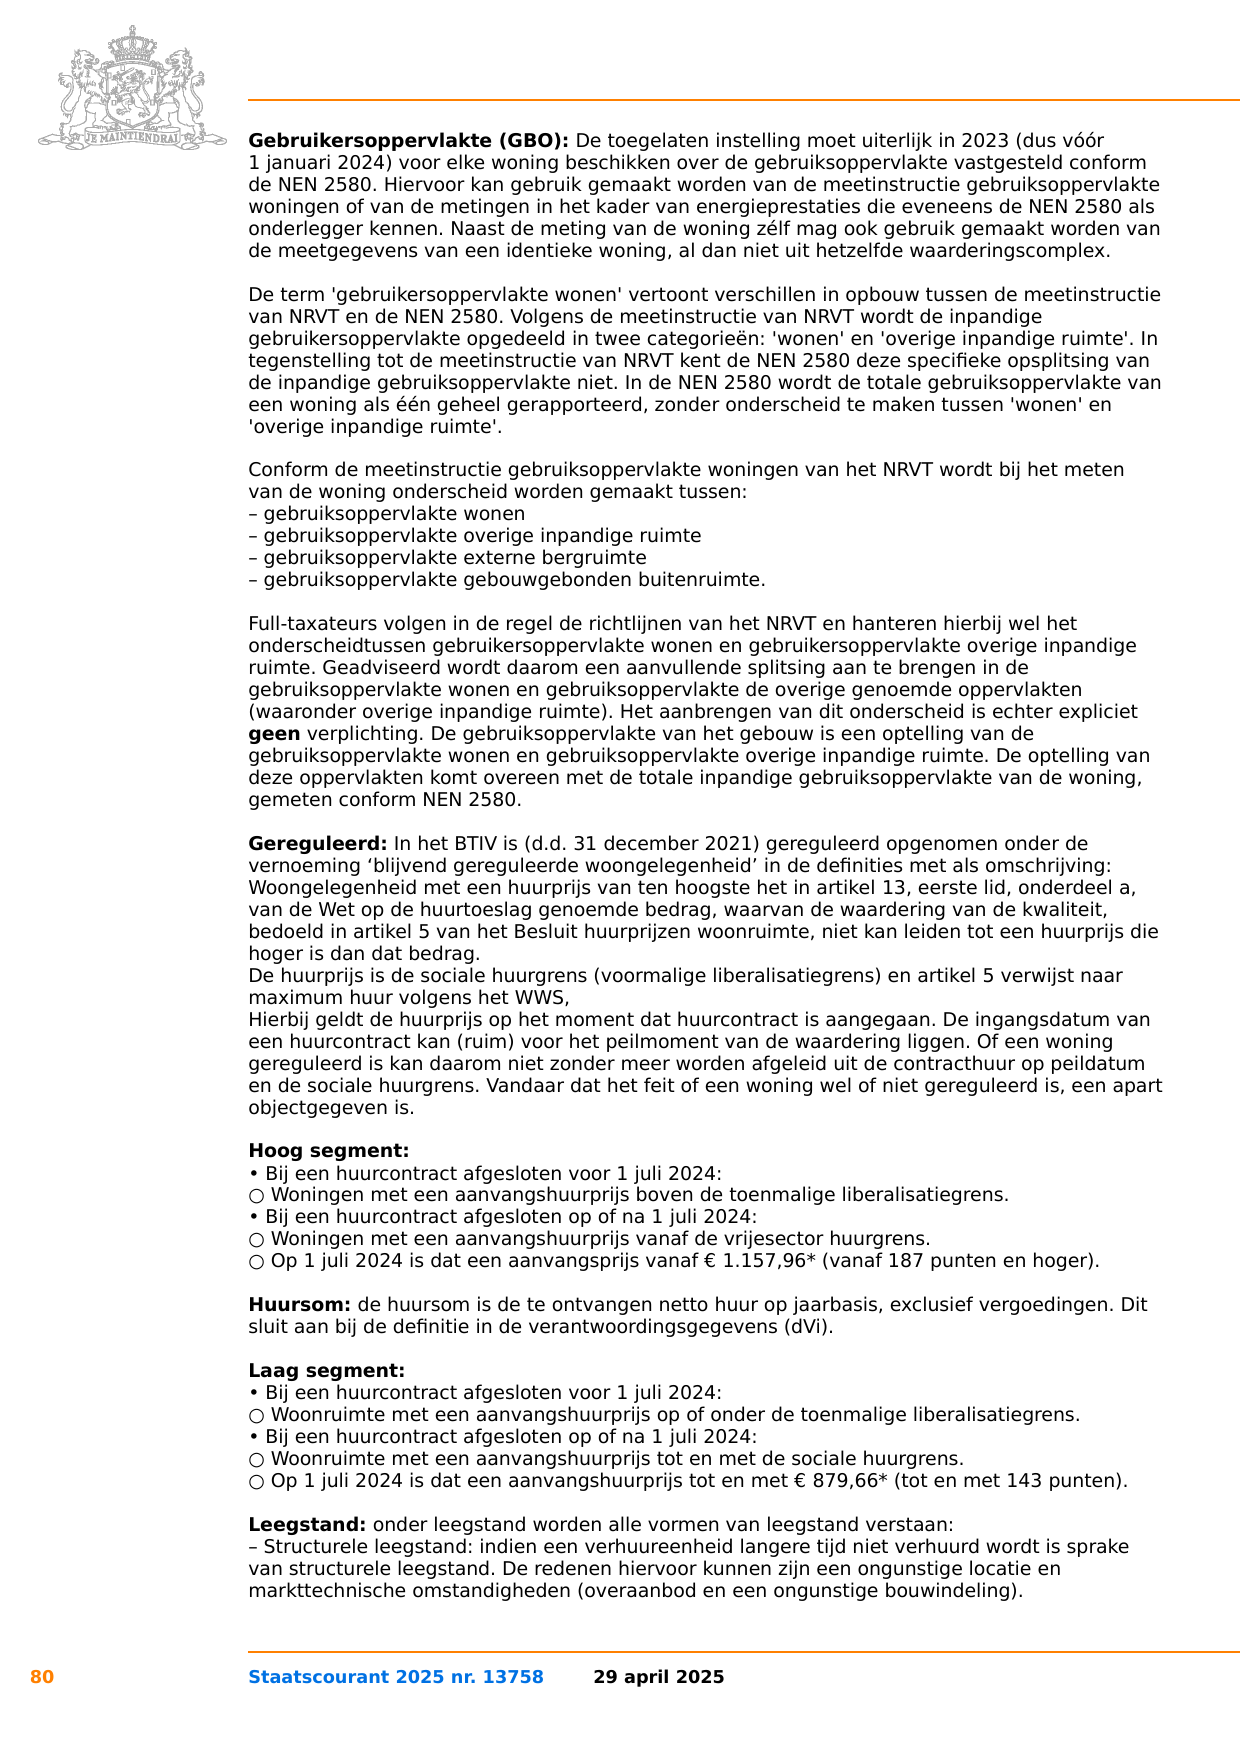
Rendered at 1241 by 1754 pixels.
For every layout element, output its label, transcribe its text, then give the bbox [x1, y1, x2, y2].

text • Bij een huurcontract afgesloten voor 1 juli 2024: [248, 1382, 1163, 1404]
text Full-taxateurs volgen in de regel de richtlijnen van het NRVT en hanteren hierbij wel het onderscheidtussen gebruikersoppervlakte wonen en gebruikersoppervlakte overige inpandige ruimte. Geadviseerd wordt daarom een aanvullende splitsing aan te brengen in de gebruiksoppervlakte wonen en gebruiksoppervlakte de overige genoemde oppervlakten (waaronder overige inpandige ruimte). Het aanbrengen van dit onderscheid is echter expliciet geen verplichting. De gebruiksoppervlakte van het gebouw is een optelling van de gebruiksoppervlakte wonen en gebruiksoppervlakte overige inpandige ruimte. De optelling van deze oppervlakten komt overeen met de totale inpandige gebruiksoppervlakte van de woning, gemeten conform NEN 2580. [248, 613, 1163, 811]
text Conform de meetinstructie gebruiksoppervlakte woningen van het NRVT wordt bij het meten van de woning onderscheid worden gemaakt tussen: [248, 459, 1163, 503]
text Gereguleerd: In het BTIV is (d.d. 31 december 2021) gereguleerd opgenomen onder de vernoeming ‘blijvend gereguleerde woongelegenheid’ in de definities met als omschrijving: [248, 833, 1163, 877]
text Gebruikersoppervlakte (GBO): De toegelaten instelling moet uiterlijk in 2023 (dus vóór 1 januari 2024) voor elke woning beschikken over de gebruiksoppervlakte vastgesteld conform de NEN 2580. Hiervoor kan gebruik gemaakt worden van de meetinstructie gebruiksoppervlakte woningen of van de metingen in het kader van energieprestaties die eveneens de NEN 2580 als onderlegger kennen. Naast de meting van de woning zélf mag ook gebruik gemaakt worden van de meetgegevens van een identieke woning, al dan niet uit hetzelfde waarderingscomplex. [248, 130, 1163, 262]
text ○ Op 1 juli 2024 is dat een aanvangshuurprijs tot en met € 879,66* (tot en met 143 punten). [248, 1470, 1163, 1492]
text ○ Op 1 juli 2024 is dat een aanvangsprijs vanaf € 1.157,96* (vanaf 187 punten en hoger). [248, 1250, 1163, 1272]
text De term 'gebruikersoppervlakte wonen' vertoont verschillen in opbouw tussen de meetinstructie van NRVT en de NEN 2580. Volgens de meetinstructie van NRVT wordt de inpandige gebruikersoppervlakte opgedeeld in twee categorieën: 'wonen' en 'overige inpandige ruimte'. In tegenstelling tot de meetinstructie van NRVT kent de NEN 2580 deze specifieke opsplitsing van de inpandige gebruiksoppervlakte niet. In de NEN 2580 wordt de totale gebruiksoppervlakte van een woning als één geheel gerapporteerd, zonder onderscheid te maken tussen 'wonen' en 'overige inpandige ruimte'. [248, 284, 1163, 437]
text Hoog segment: [248, 1140, 1163, 1162]
picture [38, 25, 227, 150]
text – gebruiksoppervlakte wonen [248, 503, 1163, 525]
text Woongelegenheid met een huurprijs van ten hoogste het in artikel 13, eerste lid, onderdeel a, van de Wet op de huurtoeslag genoemde bedrag, waarvan de waardering van de kwaliteit, bedoeld in artikel 5 van het Besluit huurprijzen woonruimte, niet kan leiden tot een huurprijs die hoger is dan dat bedrag. [248, 877, 1163, 965]
text ○ Woningen met een aanvangshuurprijs vanaf de vrijesector huurgrens. [248, 1228, 1163, 1250]
text De huurprijs is de sociale huurgrens (voormalige liberalisatiegrens) en artikel 5 verwijst naar maximum huur volgens het WWS, [248, 965, 1163, 1009]
text Laag segment: [248, 1360, 1163, 1382]
text – gebruiksoppervlakte overige inpandige ruimte [248, 525, 1163, 547]
text Leegstand: onder leegstand worden alle vormen van leegstand verstaan: [248, 1514, 1163, 1536]
text • Bij een huurcontract afgesloten op of na 1 juli 2024: [248, 1426, 1163, 1448]
text ○ Woonruimte met een aanvangshuurprijs op of onder de toenmalige liberalisatiegrens. [248, 1404, 1163, 1426]
text – Structurele leegstand: indien een verhuureenheid langere tijd niet verhuurd wordt is sprake van structurele leegstand. De redenen hiervoor kunnen zijn een ongunstige locatie en markttechnische omstandigheden (overaanbod en een ongunstige bouwindeling). [248, 1536, 1163, 1602]
text ○ Woningen met een aanvangshuurprijs boven de toenmalige liberalisatiegrens. [248, 1184, 1163, 1206]
text – gebruiksoppervlakte gebouwgebonden buitenruimte. [248, 569, 1163, 591]
text ○ Woonruimte met een aanvangshuurprijs tot en met de sociale huurgrens. [248, 1448, 1163, 1470]
text Hierbij geldt de huurprijs op het moment dat huurcontract is aangegaan. De ingangsdatum van een huurcontract kan (ruim) voor het peilmoment van de waardering liggen. Of een woning gereguleerd is kan daarom niet zonder meer worden afgeleid uit de contracthuur op peildatum en de sociale huurgrens. Vandaar dat het feit of een woning wel of niet gereguleerd is, een apart objectgegeven is. [248, 1009, 1163, 1118]
text Huursom: de huursom is de te ontvangen netto huur op jaarbasis, exclusief vergoedingen. Dit sluit aan bij de definitie in de verantwoordingsgegevens (dVi). [248, 1294, 1163, 1338]
text • Bij een huurcontract afgesloten op of na 1 juli 2024: [248, 1206, 1163, 1228]
text – gebruiksoppervlakte externe bergruimte [248, 547, 1163, 569]
text • Bij een huurcontract afgesloten voor 1 juli 2024: [248, 1162, 1163, 1184]
